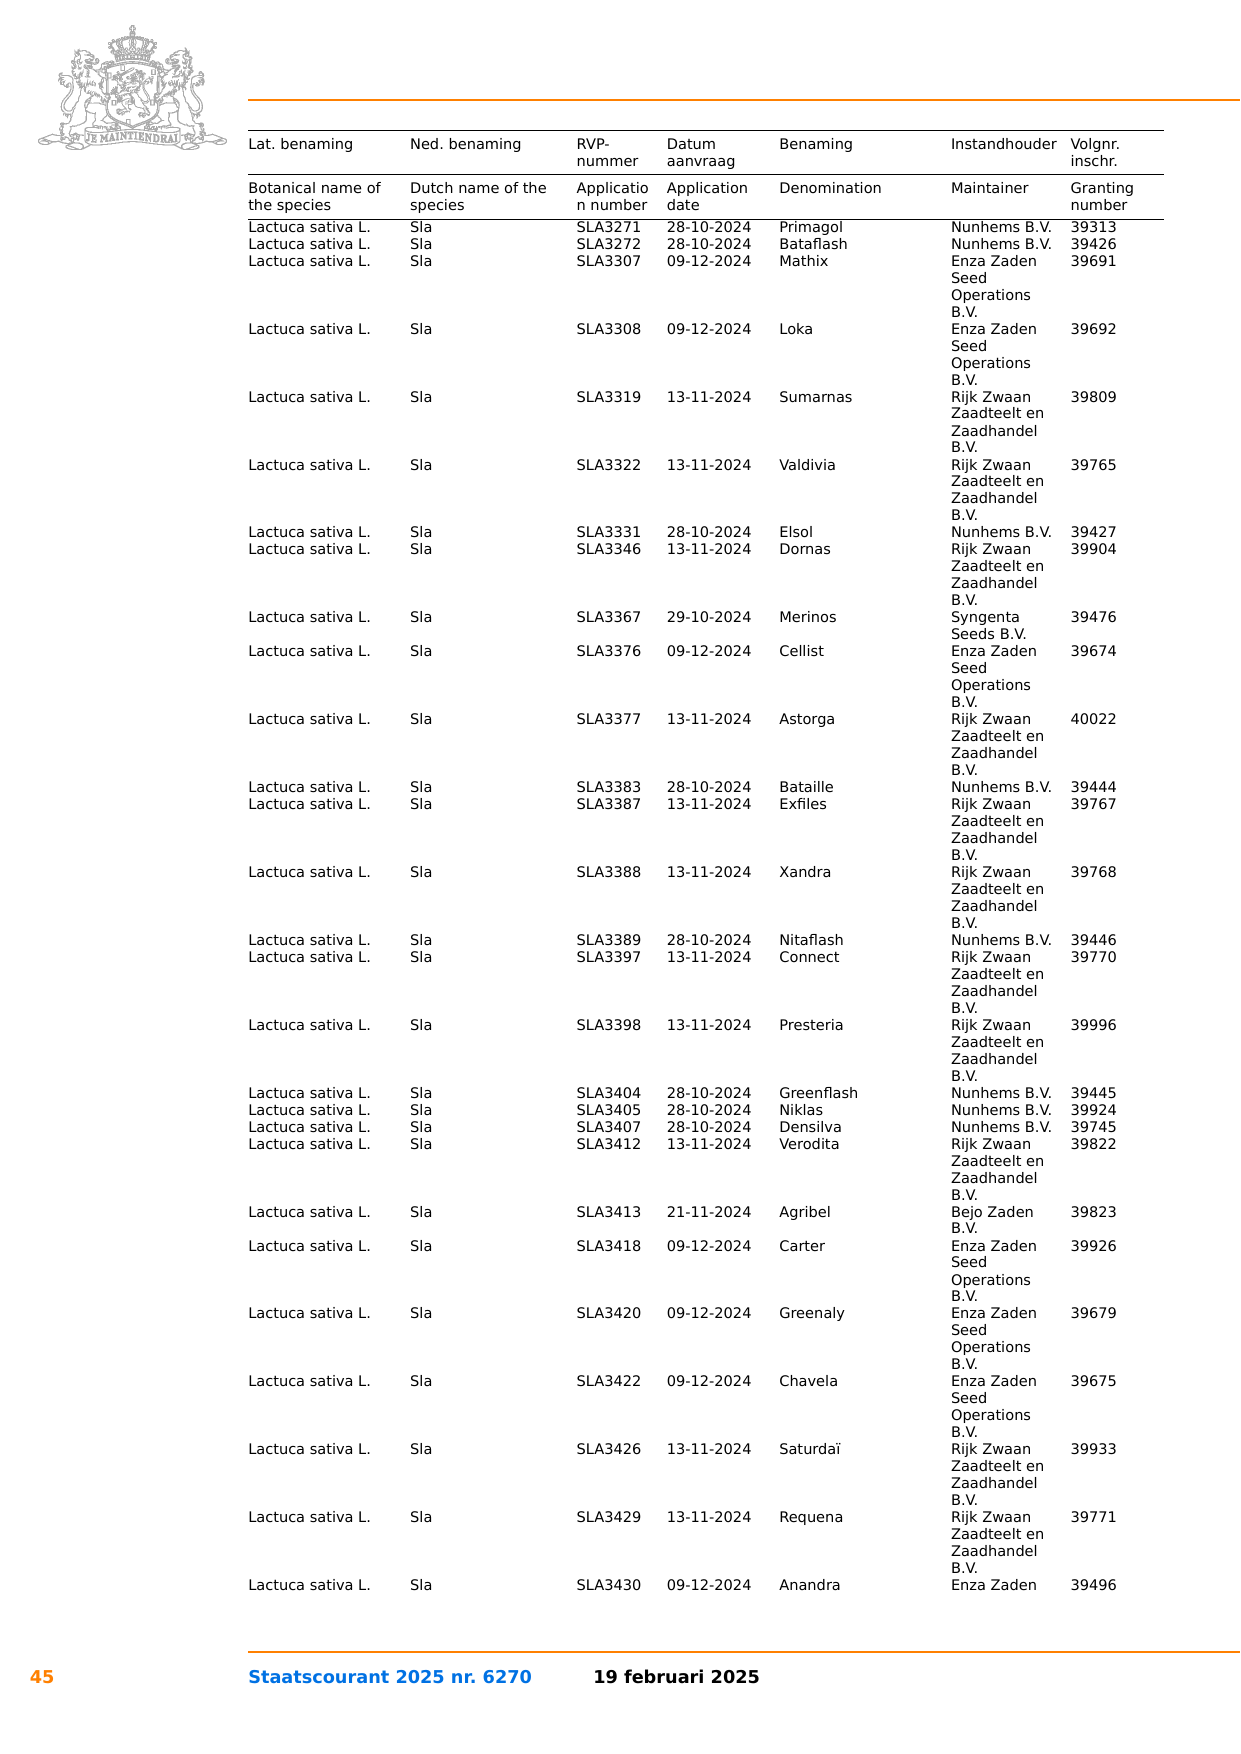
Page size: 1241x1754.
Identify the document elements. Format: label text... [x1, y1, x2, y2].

table_cell SLA3322 [570, 456, 661, 524]
table_cell 28-10-2024 [661, 1102, 773, 1118]
table_cell Cellist [773, 643, 945, 711]
table_cell Sla [404, 1017, 570, 1084]
table_cell Enza Zaden Seed Operations B.V. [945, 643, 1064, 711]
table_cell Xandra [773, 864, 945, 932]
table_cell 21-11-2024 [661, 1204, 773, 1237]
table_cell 13-11-2024 [661, 1136, 773, 1203]
table_cell Lactuca sativa L. [248, 1017, 404, 1084]
table_cell Nunhems B.V. [945, 1119, 1064, 1136]
table_cell Sla [404, 253, 570, 321]
table_cell 39679 [1065, 1305, 1163, 1373]
table_cell 39933 [1065, 1441, 1163, 1509]
table_cell Lactuca sativa L. [248, 220, 404, 236]
table_cell Lactuca sativa L. [248, 1577, 404, 1594]
table_cell Greenaly [773, 1305, 945, 1373]
table_cell Rijk Zwaan Zaadteelt en Zaadhandel B.V. [945, 1441, 1064, 1509]
table_cell Lactuca sativa L. [248, 1238, 404, 1305]
table_cell SLA3407 [570, 1119, 661, 1136]
table_cell Nunhems B.V. [945, 1085, 1064, 1102]
table_cell Sla [404, 1441, 570, 1509]
table_cell 09-12-2024 [661, 1373, 773, 1441]
table_cell Lactuca sativa L. [248, 389, 404, 456]
table_cell Granting number [1065, 175, 1163, 219]
table_cell SLA3413 [570, 1204, 661, 1237]
table_cell 39427 [1065, 524, 1163, 541]
table_cell 39809 [1065, 389, 1163, 456]
table_cell Sla [404, 711, 570, 779]
table_cell SLA3308 [570, 321, 661, 388]
table_cell Nunhems B.V. [945, 220, 1064, 236]
table_cell 28-10-2024 [661, 1085, 773, 1102]
table_cell Enza Zaden [945, 1577, 1064, 1594]
table_cell Lactuca sativa L. [248, 1119, 404, 1136]
table_cell 13-11-2024 [661, 389, 773, 456]
table_cell SLA3307 [570, 253, 661, 321]
table_cell Lactuca sativa L. [248, 321, 404, 388]
table_cell Sla [404, 779, 570, 796]
table_cell 40022 [1065, 711, 1163, 779]
table_cell Dornas [773, 541, 945, 609]
table_cell 39444 [1065, 779, 1163, 796]
table_cell SLA3367 [570, 609, 661, 643]
table_cell Anandra [773, 1577, 945, 1594]
table_cell Bataflash [773, 236, 945, 253]
table_cell Lactuca sativa L. [248, 609, 404, 643]
table_cell 29-10-2024 [661, 609, 773, 643]
table_header Datum aanvraag [661, 131, 773, 174]
table_cell 13-11-2024 [661, 796, 773, 864]
table_cell Enza Zaden Seed Operations B.V. [945, 1305, 1064, 1373]
table_cell SLA3383 [570, 779, 661, 796]
picture [38, 25, 227, 150]
table_cell Sla [404, 1119, 570, 1136]
table_cell Dutch name of the species [404, 175, 570, 219]
table_cell Sla [404, 541, 570, 609]
table_cell Lactuca sativa L. [248, 1441, 404, 1509]
table_cell 39445 [1065, 1085, 1163, 1102]
table_cell Sla [404, 949, 570, 1017]
table_cell Nunhems B.V. [945, 524, 1064, 541]
table_cell Enza Zaden Seed Operations B.V. [945, 253, 1064, 321]
table_cell 39675 [1065, 1373, 1163, 1441]
table_cell Carter [773, 1238, 945, 1305]
table_cell Lactuca sativa L. [248, 932, 404, 949]
table_cell 39823 [1065, 1204, 1163, 1237]
table_cell Astorga [773, 711, 945, 779]
table_cell Rijk Zwaan Zaadteelt en Zaadhandel B.V. [945, 1509, 1064, 1577]
table_cell SLA3377 [570, 711, 661, 779]
table_cell 28-10-2024 [661, 524, 773, 541]
table_cell Valdivia [773, 456, 945, 524]
table_cell Sla [404, 321, 570, 388]
table_cell Merinos [773, 609, 945, 643]
table_cell Lactuca sativa L. [248, 643, 404, 711]
table_cell 39496 [1065, 1577, 1163, 1594]
table_header Ned. benaming [404, 131, 570, 174]
table_cell Sla [404, 609, 570, 643]
table_cell Bejo Zaden B.V. [945, 1204, 1064, 1237]
table_cell Nunhems B.V. [945, 779, 1064, 796]
table_cell Elsol [773, 524, 945, 541]
table_cell Sla [404, 1085, 570, 1102]
table_cell Lactuca sativa L. [248, 1136, 404, 1203]
table_cell Sumarnas [773, 389, 945, 456]
table_cell 13-11-2024 [661, 456, 773, 524]
table_cell 09-12-2024 [661, 253, 773, 321]
table_cell SLA3405 [570, 1102, 661, 1118]
table_cell Lactuca sativa L. [248, 949, 404, 1017]
table_cell Presteria [773, 1017, 945, 1084]
table_cell Verodita [773, 1136, 945, 1203]
table_cell Lactuca sativa L. [248, 456, 404, 524]
table_cell 39313 [1065, 220, 1163, 236]
table_cell 39446 [1065, 932, 1163, 949]
table_header Volgnr. inschr. [1065, 131, 1163, 174]
table_cell SLA3420 [570, 1305, 661, 1373]
table_cell 13-11-2024 [661, 864, 773, 932]
table_cell Rijk Zwaan Zaadteelt en Zaadhandel B.V. [945, 711, 1064, 779]
table_cell 39770 [1065, 949, 1163, 1017]
table_cell Loka [773, 321, 945, 388]
table_cell 28-10-2024 [661, 236, 773, 253]
table_cell 28-10-2024 [661, 1119, 773, 1136]
table_cell 39926 [1065, 1238, 1163, 1305]
table_cell Enza Zaden Seed Operations B.V. [945, 1238, 1064, 1305]
table_cell Nunhems B.V. [945, 236, 1064, 253]
table_cell Lactuca sativa L. [248, 796, 404, 864]
table_cell Rijk Zwaan Zaadteelt en Zaadhandel B.V. [945, 796, 1064, 864]
table_cell Lactuca sativa L. [248, 1204, 404, 1237]
table_cell 39768 [1065, 864, 1163, 932]
table_cell Lactuca sativa L. [248, 236, 404, 253]
table_cell 09-12-2024 [661, 643, 773, 711]
table_cell Sla [404, 389, 570, 456]
table_cell Nunhems B.V. [945, 932, 1064, 949]
table_cell 39426 [1065, 236, 1163, 253]
table_cell SLA3271 [570, 220, 661, 236]
table_header Benaming [773, 131, 945, 174]
table_cell 28-10-2024 [661, 220, 773, 236]
table_cell Rijk Zwaan Zaadteelt en Zaadhandel B.V. [945, 864, 1064, 932]
table_cell SLA3397 [570, 949, 661, 1017]
table_cell Bataille [773, 779, 945, 796]
table_cell 39476 [1065, 609, 1163, 643]
table_cell 13-11-2024 [661, 1017, 773, 1084]
table_cell Rijk Zwaan Zaadteelt en Zaadhandel B.V. [945, 1136, 1064, 1203]
table_cell Sla [404, 932, 570, 949]
table_cell Enza Zaden Seed Operations B.V. [945, 1373, 1064, 1441]
table_cell SLA3422 [570, 1373, 661, 1441]
table_cell 39904 [1065, 541, 1163, 609]
table_cell Lactuca sativa L. [248, 779, 404, 796]
table_cell SLA3346 [570, 541, 661, 609]
table_cell SLA3398 [570, 1017, 661, 1084]
table_cell Lactuca sativa L. [248, 1305, 404, 1373]
table_cell 39771 [1065, 1509, 1163, 1577]
table_cell Lactuca sativa L. [248, 1373, 404, 1441]
table_cell 09-12-2024 [661, 321, 773, 388]
table_cell Lactuca sativa L. [248, 524, 404, 541]
table_cell Greenflash [773, 1085, 945, 1102]
table_cell Syngenta Seeds B.V. [945, 609, 1064, 643]
table_cell 13-11-2024 [661, 541, 773, 609]
table_cell Rijk Zwaan Zaadteelt en Zaadhandel B.V. [945, 456, 1064, 524]
table_cell Sla [404, 1136, 570, 1203]
table_cell Rijk Zwaan Zaadteelt en Zaadhandel B.V. [945, 389, 1064, 456]
table_cell SLA3418 [570, 1238, 661, 1305]
table_cell Requena [773, 1509, 945, 1577]
table_cell 39691 [1065, 253, 1163, 321]
table_cell Rijk Zwaan Zaadteelt en Zaadhandel B.V. [945, 1017, 1064, 1084]
table_cell SLA3404 [570, 1085, 661, 1102]
table_header RVP-nummer [570, 131, 661, 174]
table_cell Densilva [773, 1119, 945, 1136]
table_cell 13-11-2024 [661, 1509, 773, 1577]
table_cell SLA3429 [570, 1509, 661, 1577]
table_cell 39996 [1065, 1017, 1163, 1084]
table_cell Agribel [773, 1204, 945, 1237]
table_cell SLA3387 [570, 796, 661, 864]
table_cell SLA3272 [570, 236, 661, 253]
table_cell Enza Zaden Seed Operations B.V. [945, 321, 1064, 388]
table_cell Nunhems B.V. [945, 1102, 1064, 1118]
table_cell 09-12-2024 [661, 1577, 773, 1594]
table_cell SLA3376 [570, 643, 661, 711]
table_cell SLA3412 [570, 1136, 661, 1203]
table_cell Saturdaï [773, 1441, 945, 1509]
table_cell 39822 [1065, 1136, 1163, 1203]
table_cell 13-11-2024 [661, 711, 773, 779]
table_cell Sla [404, 1102, 570, 1118]
table_cell Sla [404, 1238, 570, 1305]
table_cell Application date [661, 175, 773, 219]
table_cell Chavela [773, 1373, 945, 1441]
table_cell Denomination [773, 175, 945, 219]
table_header Lat. benaming [248, 131, 404, 174]
table_cell Sla [404, 1373, 570, 1441]
table_cell 39765 [1065, 456, 1163, 524]
table_cell Application number [570, 175, 661, 219]
table_cell SLA3430 [570, 1577, 661, 1594]
table_cell Primagol [773, 220, 945, 236]
table_cell 39745 [1065, 1119, 1163, 1136]
table_cell Sla [404, 1204, 570, 1237]
table_cell Sla [404, 1305, 570, 1373]
table_cell Niklas [773, 1102, 945, 1118]
table_cell Sla [404, 1577, 570, 1594]
table_cell Rijk Zwaan Zaadteelt en Zaadhandel B.V. [945, 949, 1064, 1017]
table_cell 39674 [1065, 643, 1163, 711]
table_cell 13-11-2024 [661, 949, 773, 1017]
table_cell Sla [404, 456, 570, 524]
table_cell Lactuca sativa L. [248, 253, 404, 321]
table_cell Nitaflash [773, 932, 945, 949]
table_cell Sla [404, 1509, 570, 1577]
table_cell SLA3331 [570, 524, 661, 541]
table_cell 09-12-2024 [661, 1238, 773, 1305]
table_cell 28-10-2024 [661, 932, 773, 949]
table_cell 13-11-2024 [661, 1441, 773, 1509]
table_cell 39767 [1065, 796, 1163, 864]
table_cell Sla [404, 643, 570, 711]
table_cell SLA3319 [570, 389, 661, 456]
table_cell Sla [404, 220, 570, 236]
table_cell Sla [404, 796, 570, 864]
table_cell Lactuca sativa L. [248, 1102, 404, 1118]
table_cell 39924 [1065, 1102, 1163, 1118]
table_cell Lactuca sativa L. [248, 1509, 404, 1577]
table_cell SLA3426 [570, 1441, 661, 1509]
table_cell 39692 [1065, 321, 1163, 388]
table_cell Sla [404, 236, 570, 253]
table_cell Rijk Zwaan Zaadteelt en Zaadhandel B.V. [945, 541, 1064, 609]
table_cell 09-12-2024 [661, 1305, 773, 1373]
table_cell Lactuca sativa L. [248, 711, 404, 779]
table_cell Botanical name of the species [248, 175, 404, 219]
table_cell SLA3388 [570, 864, 661, 932]
table_cell Maintainer [945, 175, 1064, 219]
table_cell Exfiles [773, 796, 945, 864]
table_cell Sla [404, 864, 570, 932]
table_cell 28-10-2024 [661, 779, 773, 796]
table_cell Lactuca sativa L. [248, 864, 404, 932]
table_cell Connect [773, 949, 945, 1017]
table_header Instandhouder [945, 131, 1064, 174]
table_cell Sla [404, 524, 570, 541]
table_cell Mathix [773, 253, 945, 321]
table_cell Lactuca sativa L. [248, 1085, 404, 1102]
table_cell Lactuca sativa L. [248, 541, 404, 609]
table_cell SLA3389 [570, 932, 661, 949]
